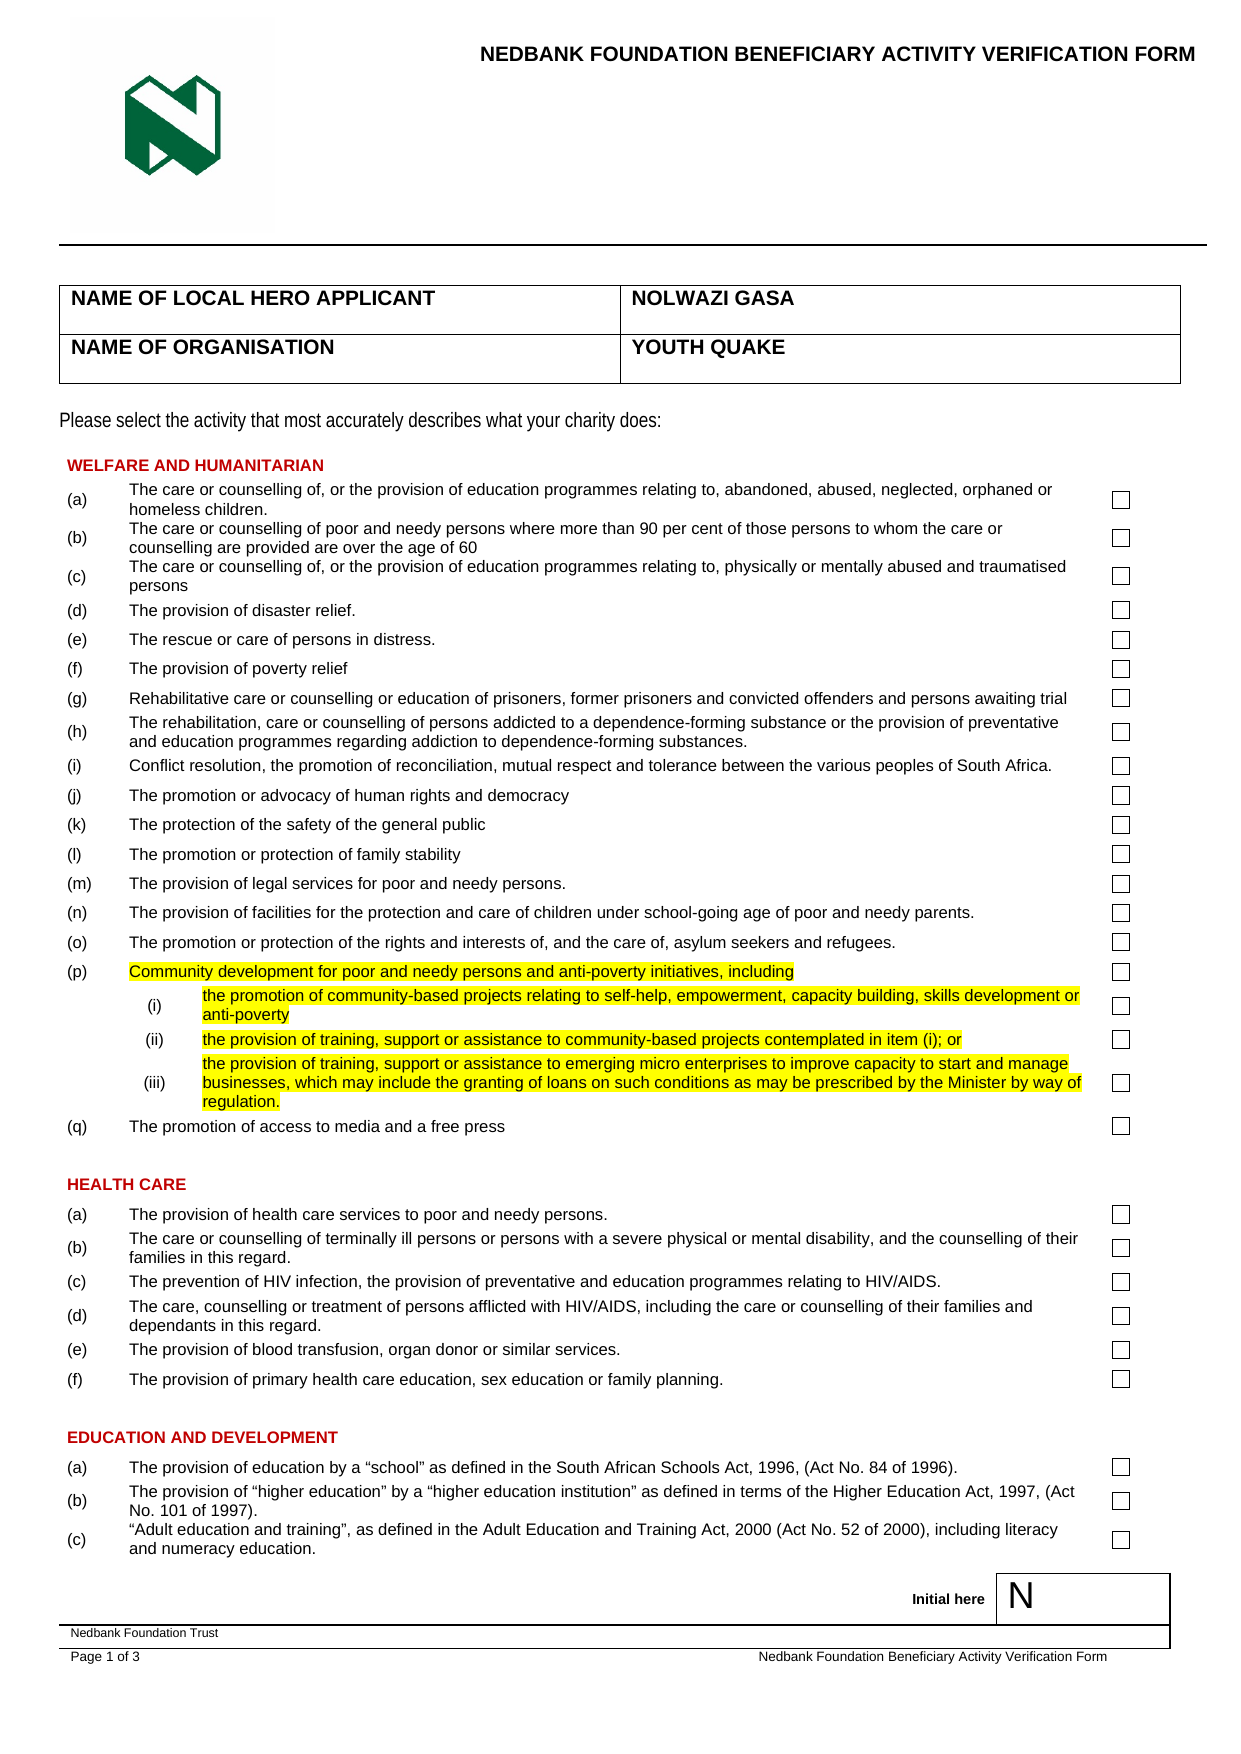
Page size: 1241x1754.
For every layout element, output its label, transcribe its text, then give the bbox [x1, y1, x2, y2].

table_cell The provision of “higher education” by a “higher education institution” as defined in terms of the Higher Education Act, 1997, (Act No. 101 of 1997). [118, 1482, 1100, 1520]
table_cell (e) [56, 625, 118, 654]
table_cell (b) [56, 519, 118, 557]
table_cell (c) [56, 1520, 118, 1558]
table_cell (i) [118, 986, 191, 1024]
table_cell (n) [56, 898, 118, 927]
table_cell [1100, 625, 1178, 654]
table_cell The care, counselling or treatment of persons afflicted with HIV/AIDS, including the care or counselling of their families and dependants in this regard. [118, 1296, 1100, 1335]
table_cell (a) [56, 1199, 118, 1229]
table_cell The care or counselling of terminally ill persons or persons with a severe physical or mental disability, and the counselling of their families in this regard. [118, 1229, 1100, 1267]
table_cell [1100, 1199, 1178, 1229]
table_cell The care or counselling of, or the provision of education programmes relating to, abandoned, abused, neglected, orphaned or homeless children. [118, 480, 1100, 518]
table_cell [56, 986, 118, 1024]
table_cell [1100, 595, 1178, 624]
table_cell [1100, 839, 1178, 868]
table_cell The protection of the safety of the general public [118, 810, 1100, 839]
table_cell (f) [56, 1364, 118, 1393]
table_cell [1100, 480, 1178, 518]
table_cell The provision of disaster relief. [118, 595, 1100, 624]
table_cell EDUCATION AND DEVELOPMENT [56, 1423, 1178, 1452]
table_cell The rehabilitation, care or counselling of persons addicted to a dependence-forming substance or the provision of preventative and education programmes regarding addiction to dependence-forming substances. [118, 713, 1100, 751]
table_cell [1100, 1229, 1178, 1267]
table_cell The provision of poverty relief [118, 654, 1100, 683]
table_cell [1100, 1141, 1178, 1170]
table_cell [1100, 810, 1178, 839]
table_cell [1100, 986, 1178, 1024]
table_cell [56, 1054, 118, 1111]
table_cell (j) [56, 780, 118, 810]
text Please select the activity that most accurately describes what your charity does: [59, 408, 1181, 432]
table_cell [1100, 957, 1178, 986]
table_cell The care or counselling of, or the provision of education programmes relating to, physically or mentally abused and traumatised persons [118, 557, 1100, 595]
table_cell [1100, 557, 1178, 595]
table_header WELFARE AND HUMANITARIAN [56, 451, 1178, 480]
table_cell the provision of training, support or assistance to community-based projects contemplated in item (i); or [191, 1024, 1100, 1054]
table_cell The care or counselling of poor and needy persons where more than 90 per cent of those persons to whom the care or counselling are provided are over the age of 60 [118, 519, 1100, 557]
table_cell [56, 1141, 118, 1170]
table_cell [1100, 654, 1178, 683]
table_cell (d) [56, 1296, 118, 1335]
table_cell [1100, 898, 1178, 927]
table_cell “Adult education and training”, as defined in the Adult Education and Training Act, 2000 (Act No. 52 of 2000), including literacy and numeracy education. [118, 1520, 1100, 1558]
table_cell (f) [56, 654, 118, 683]
table_cell (b) [56, 1482, 118, 1520]
table_cell The promotion of access to media and a free press [118, 1111, 1100, 1141]
table_cell the promotion of community-based projects relating to self-help, empowerment, capacity building, skills development or anti-poverty [191, 986, 1100, 1024]
table_cell (g) [56, 683, 118, 713]
table_cell Community development for poor and needy persons and anti-poverty initiatives, including [118, 957, 1100, 986]
table_cell (a) [56, 480, 118, 518]
table_cell [1100, 1364, 1178, 1393]
table_cell (b) [56, 1229, 118, 1267]
table_cell The provision of legal services for poor and needy persons. [118, 869, 1100, 898]
table_cell HEALTH CARE [56, 1170, 1178, 1199]
table_cell [1100, 1267, 1178, 1296]
table_cell The provision of facilities for the protection and care of children under school-going age of poor and needy parents. [118, 898, 1100, 927]
table_cell (d) [56, 595, 118, 624]
table_cell [118, 1141, 1100, 1170]
table_cell The provision of health care services to poor and needy persons. [118, 1199, 1100, 1229]
table_cell [1100, 751, 1178, 780]
table_cell (i) [56, 751, 118, 780]
table_cell The prevention of HIV infection, the provision of preventative and education programmes relating to HIV/AIDS. [118, 1267, 1100, 1296]
table_cell [1100, 1482, 1178, 1520]
table_cell the provision of training, support or assistance to emerging micro enterprises to improve capacity to start and manage businesses, which may include the granting of loans on such conditions as may be prescribed by the Minister by way of regulation. [191, 1054, 1100, 1111]
table_cell [1100, 1024, 1178, 1054]
table_cell [1100, 869, 1178, 898]
table_cell [1100, 1111, 1178, 1141]
table_cell [56, 1024, 118, 1054]
table_cell (l) [56, 839, 118, 868]
table_cell Conflict resolution, the promotion of reconciliation, mutual respect and tolerance between the various peoples of South Africa. [118, 751, 1100, 780]
table_cell [118, 1394, 1100, 1423]
table_cell [1100, 683, 1178, 713]
table_cell [1100, 1452, 1178, 1482]
table_cell [1100, 780, 1178, 810]
table_cell [1100, 1296, 1178, 1335]
table_cell The promotion or protection of the rights and interests of, and the care of, asylum seekers and refugees. [118, 927, 1100, 957]
table_cell (h) [56, 713, 118, 751]
table_header NOLWAZI GASA [621, 286, 1180, 334]
table_cell Rehabilitative care or counselling or education of prisoners, former prisoners and convicted offenders and persons awaiting trial [118, 683, 1100, 713]
table_cell The provision of blood transfusion, organ donor or similar services. [118, 1335, 1100, 1364]
table_cell [56, 1394, 118, 1423]
table_cell (a) [56, 1452, 118, 1482]
table_cell [1100, 519, 1178, 557]
picture [70, 17, 275, 233]
table_header NAME OF LOCAL HERO APPLICANT [60, 286, 620, 334]
table_cell [1100, 1520, 1178, 1558]
table_cell YOUTH QUAKE [621, 335, 1180, 383]
table_cell (c) [56, 557, 118, 595]
table_cell The promotion or protection of family stability [118, 839, 1100, 868]
table_cell (p) [56, 957, 118, 986]
table_cell [1100, 1335, 1178, 1364]
table_cell (q) [56, 1111, 118, 1141]
table_cell (k) [56, 810, 118, 839]
table_cell The provision of education by a “school” as defined in the South African Schools Act, 1996, (Act No. 84 of 1996). [118, 1452, 1100, 1482]
table_cell [1100, 1054, 1178, 1111]
table_cell [1100, 1394, 1178, 1423]
table_cell [1100, 927, 1178, 957]
table_cell [1100, 713, 1178, 751]
table_cell The rescue or care of persons in distress. [118, 625, 1100, 654]
table_cell The provision of primary health care education, sex education or family planning. [118, 1364, 1100, 1393]
table_cell (e) [56, 1335, 118, 1364]
table_cell NAME OF ORGANISATION [60, 335, 620, 383]
table_cell (ii) [118, 1024, 191, 1054]
table_cell (m) [56, 869, 118, 898]
table_cell (iii) [118, 1054, 191, 1111]
table_cell (c) [56, 1267, 118, 1296]
table_cell The promotion or advocacy of human rights and democracy [118, 780, 1100, 810]
table_cell (o) [56, 927, 118, 957]
